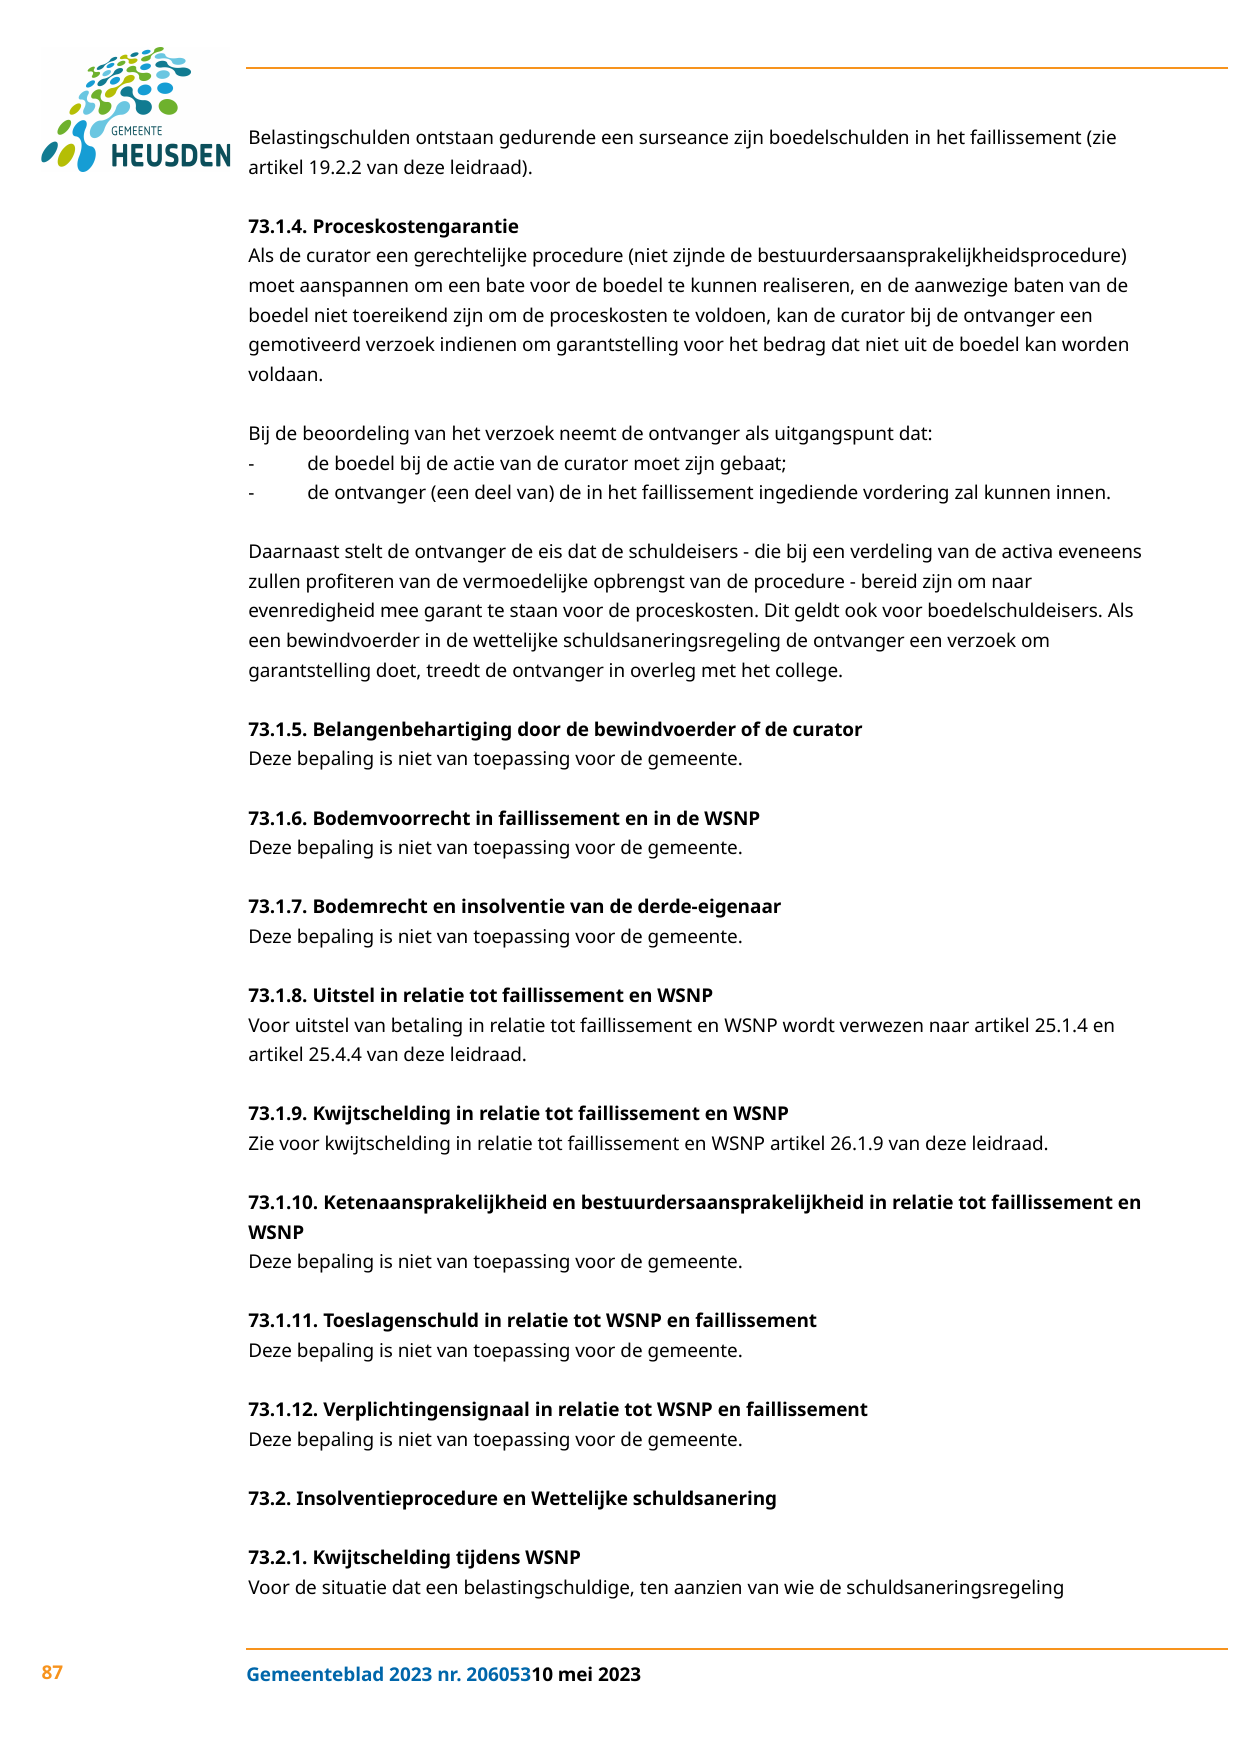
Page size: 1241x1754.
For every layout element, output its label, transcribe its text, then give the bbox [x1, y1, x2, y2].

text Bij de beoordeling van het verzoek neemt de ontvanger als uitgangspunt dat: [248, 420, 1152, 446]
text 73.1.6. Bodemvoorrecht in faillissement en in de WSNP [248, 805, 1152, 831]
text Deze bepaling is niet van toepassing voor de gemeente. [248, 1337, 1152, 1363]
text 73.1.5. Belangenbehartiging door de bewindvoerder of de curator [248, 716, 1152, 742]
text Deze bepaling is niet van toepassing voor de gemeente. [248, 746, 1152, 771]
list de ontvanger (een deel van) de in het faillissement ingediende vordering zal kunnen innen. [248, 479, 1152, 505]
text Voor de situatie dat een belastingschuldige, ten aanzien van wie de schuldsaneringsregeling [248, 1574, 1152, 1600]
text 73.1.11. Toeslagenschuld in relatie tot WSNP en faillissement [248, 1308, 1152, 1333]
text 73.2. Insolventieprocedure en Wettelijke schuldsanering [248, 1485, 1152, 1511]
text 73.1.8. Uitstel in relatie tot faillissement en WSNP [248, 982, 1152, 1008]
text Daarnaast stelt de ontvanger de eis dat de schuldeisers - die bij een verdeling van de activa eveneens zullen profiteren van de vermoedelijke opbrengst van de procedure - bereid zijn om naar evenredigheid mee garant te staan voor de proceskosten. Dit geldt ook voor boedelschuldeisers. Als een bewindvoerder in de wettelijke schuldsaneringsregeling de ontvanger een verzoek om garantstelling doet, treedt de ontvanger in overleg met het college. [248, 538, 1152, 683]
text Voor uitstel van betaling in relatie tot faillissement en WSNP wordt verwezen naar artikel 25.1.4 en artikel 25.4.4 van deze leidraad. [248, 1012, 1152, 1067]
text 73.1.10. Ketenaansprakelijkheid en bestuurdersaansprakelijkheid in relatie tot faillissement en WSNP [248, 1189, 1152, 1245]
text Als de curator een gerechtelijke procedure (niet zijnde de bestuurdersaansprakelijkheidsprocedure) moet aanspannen om een bate voor de boedel te kunnen realiseren, en de aanwezige baten van de boedel niet toereikend zijn om de proceskosten te voldoen, kan de curator bij de ontvanger een gemotiveerd verzoek indienen om garantstelling voor het bedrag dat niet uit de boedel kan worden voldaan. [248, 243, 1152, 387]
text 73.1.7. Bodemrecht en insolventie van de derde-eigenaar [248, 893, 1152, 919]
text Deze bepaling is niet van toepassing voor de gemeente. [248, 923, 1152, 949]
text Deze bepaling is niet van toepassing voor de gemeente. [248, 1248, 1152, 1274]
text 73.2.1. Kwijtschelding tijdens WSNP [248, 1544, 1152, 1570]
text Belastingschulden ontstaan gedurende een surseance zijn boedelschulden in het faillissement (zie artikel 19.2.2 van deze leidraad). [248, 124, 1152, 180]
text 73.1.4. Proceskostengarantie [248, 213, 1152, 239]
text 73.1.12. Verplichtingensignaal in relatie tot WSNP en faillissement [248, 1396, 1152, 1422]
picture [41, 47, 231, 172]
text 73.1.9. Kwijtschelding in relatie tot faillissement en WSNP [248, 1101, 1152, 1126]
text Zie voor kwijtschelding in relatie tot faillissement en WSNP artikel 26.1.9 van deze leidraad. [248, 1130, 1152, 1156]
text Deze bepaling is niet van toepassing voor de gemeente. [248, 1426, 1152, 1452]
text Deze bepaling is niet van toepassing voor de gemeente. [248, 834, 1152, 860]
list de boedel bij de actie van de curator moet zijn gebaat; [248, 450, 1152, 476]
